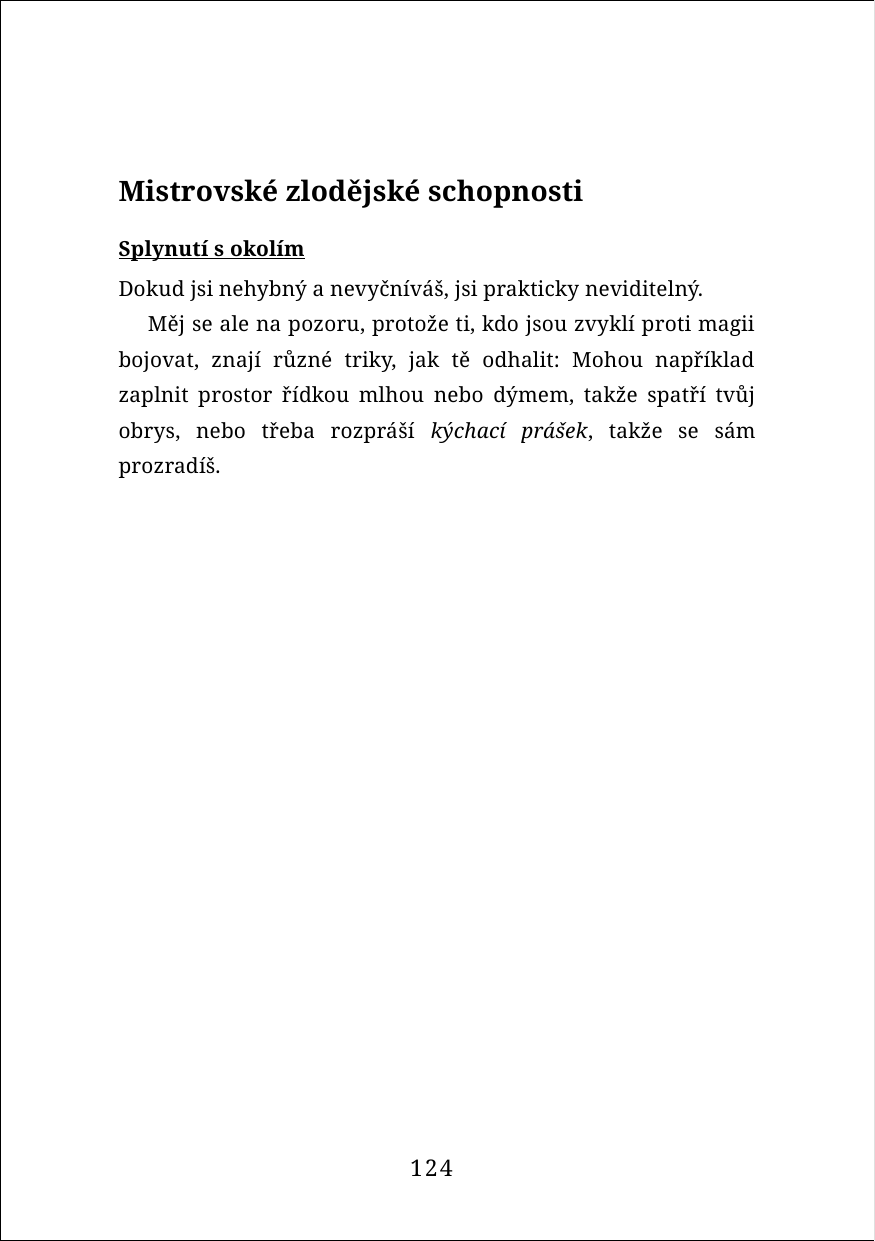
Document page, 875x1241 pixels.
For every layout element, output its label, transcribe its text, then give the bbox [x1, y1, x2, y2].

subtitle Mistrovské zlodějské schopnosti [118, 172, 756, 210]
subtitle Splynutí s okolím [118, 234, 756, 262]
text Dokud jsi nehybný a nevyčníváš, jsi prakticky neviditelný. Měj se ale na pozoru, protože ti, kdo jsou zvyklí proti magii bojovat, znají různé triky, jak tě odhalit: Mohou například zaplnit prostor řídkou mlhou nebo dýmem, takže spatří tvůj obrys, nebo třeba rozpráší kýchací prášek, takže se sám prozradíš. [118, 274, 756, 480]
